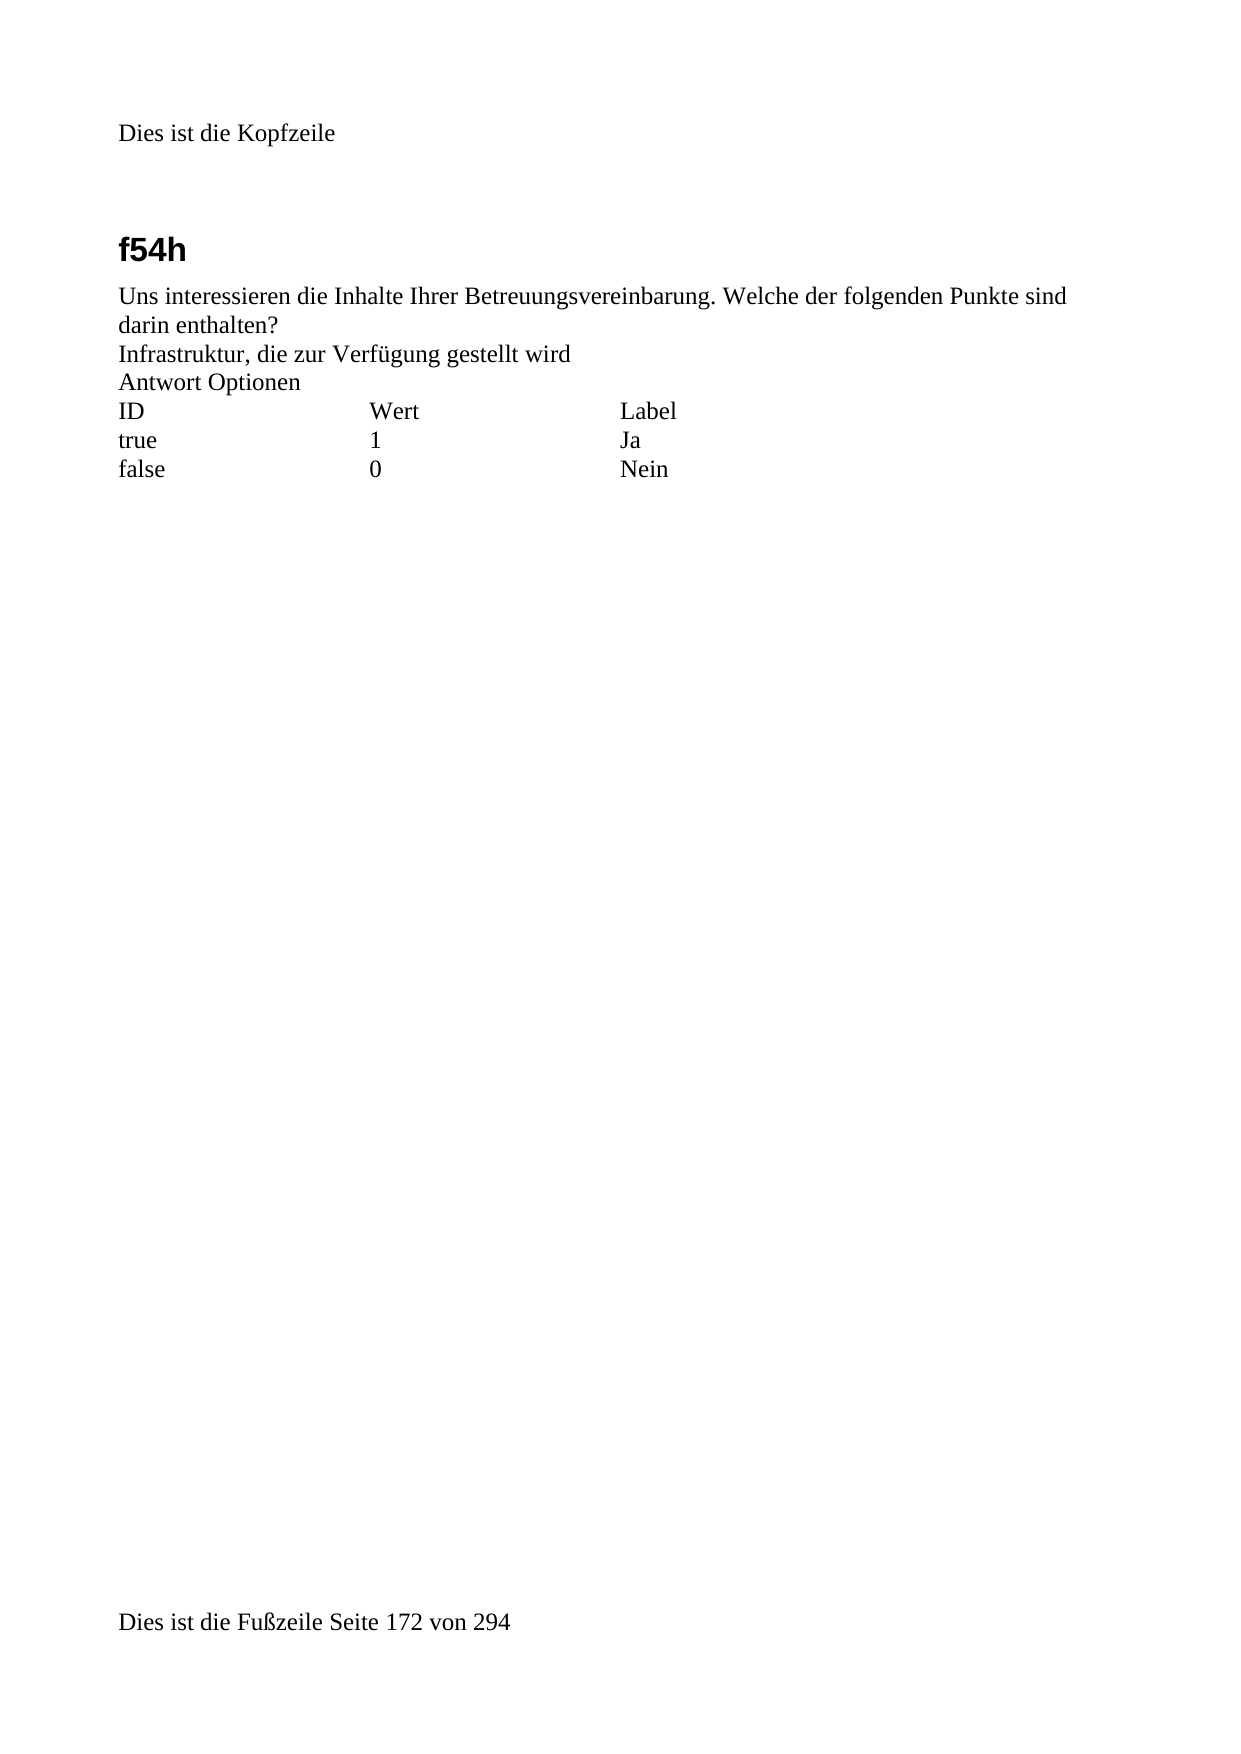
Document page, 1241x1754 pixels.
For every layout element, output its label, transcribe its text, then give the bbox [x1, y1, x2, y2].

subtitle f54h [118, 230, 1122, 269]
table_cell Ja [620, 425, 871, 454]
text Antwort Optionen [118, 367, 1122, 396]
table_cell true [118, 425, 369, 454]
table_cell Nein [620, 454, 871, 482]
text Uns interessieren die Inhalte Ihrer Betreuungsvereinbarung. Welche der folgenden Punkte sind darin enthalten? [118, 281, 1122, 339]
table_cell false [118, 454, 369, 482]
table_header ID [118, 396, 369, 425]
table_header Label [620, 396, 871, 425]
text Infrastruktur, die zur Verfügung gestellt wird [118, 339, 1122, 367]
table_cell 0 [369, 454, 620, 482]
table_header Wert [369, 396, 620, 425]
table_cell 1 [369, 425, 620, 454]
